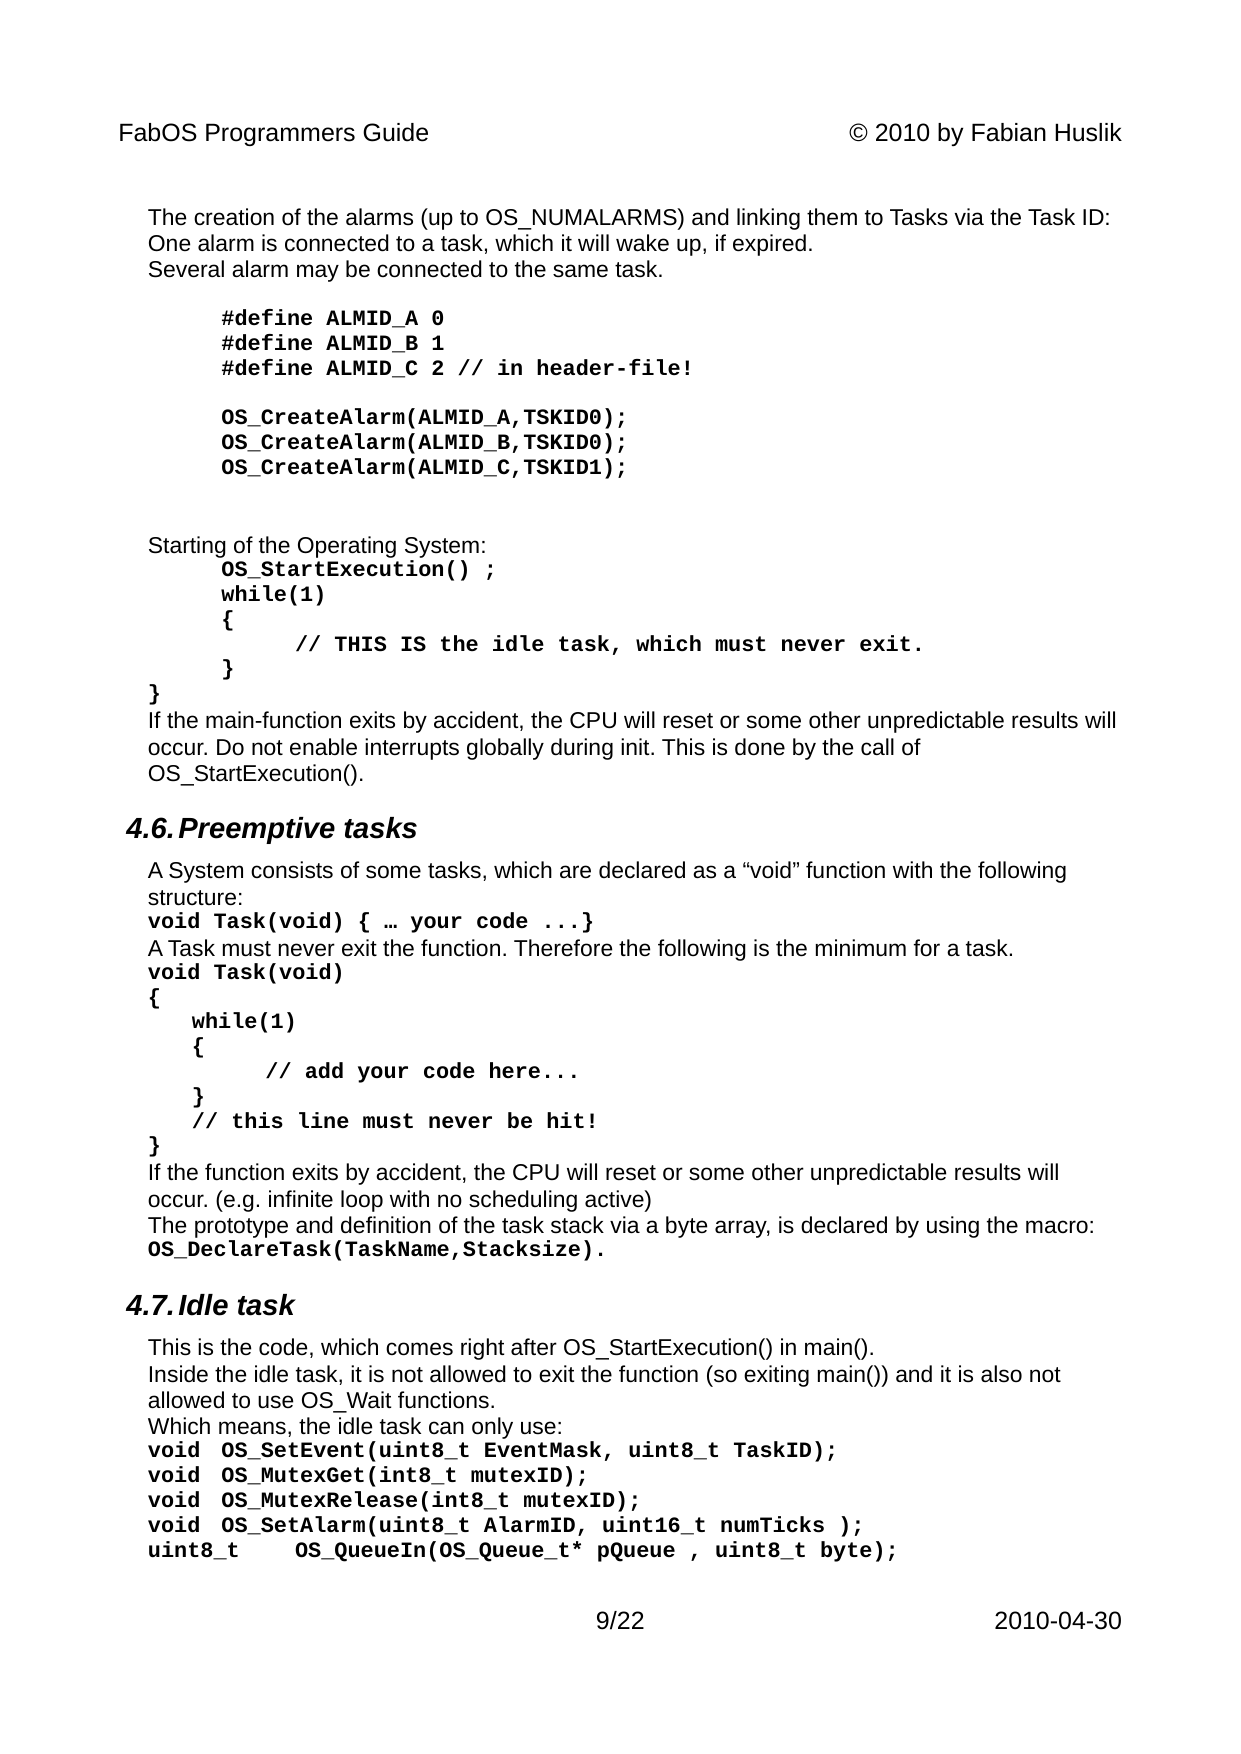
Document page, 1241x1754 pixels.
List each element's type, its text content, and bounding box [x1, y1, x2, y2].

text void Task(void) [148, 961, 1122, 986]
text OS_CreateAlarm(ALMID_C,TSKID1); [148, 456, 1122, 481]
text void Task(void) { … your code ...} [148, 910, 1122, 935]
text } [148, 1134, 1122, 1159]
text while(1) [148, 583, 1122, 608]
text } [192, 1085, 1122, 1110]
text The creation of the alarms (up to OS_NUMALARMS) and linking them to Tasks via the Task ID: [148, 203, 1122, 230]
text This is the code, which comes right after OS_StartExecution() in main(). [148, 1334, 1122, 1361]
text #define ALMID_C 2 // in header-file! [148, 357, 1122, 382]
text uint8_t OS_QueueIn(OS_Queue_t* pQueue , uint8_t byte); [148, 1539, 1122, 1564]
text OS_CreateAlarm(ALMID_B,TSKID0); [148, 431, 1122, 456]
text The prototype and definition of the task stack via a byte array, is declared by using the macro: [148, 1212, 1122, 1238]
text Several alarm may be connected to the same task. [148, 256, 1122, 282]
text void OS_SetAlarm(uint8_t AlarmID, uint16_t numTicks ); [148, 1514, 1122, 1539]
text OS_CreateAlarm(ALMID_A,TSKID0); [148, 406, 1122, 431]
text } [148, 657, 1122, 682]
text { [148, 608, 1122, 633]
text { [148, 986, 1122, 1011]
subtitle Idle task [118, 1288, 1122, 1322]
text One alarm is connected to a task, which it will wake up, if expired. [148, 230, 1122, 256]
text void OS_MutexRelease(int8_t mutexID); [148, 1489, 1122, 1514]
text // add your code here... [192, 1060, 1122, 1085]
text #define ALMID_A 0 [148, 307, 1122, 332]
text void OS_MutexGet(int8_t mutexID); [148, 1464, 1122, 1489]
text OS_DeclareTask(TaskName,Stacksize). [148, 1238, 1122, 1263]
text Which means, the idle task can only use: [148, 1413, 1122, 1440]
text // THIS IS the idle task, which must never exit. [148, 633, 1122, 657]
text A Task must never exit the function. Therefore the following is the minimum for a task. [148, 935, 1122, 961]
text If the function exits by accident, the CPU will reset or some other unpredictable results will occur. (e.g. infinite loop with no scheduling active) [148, 1159, 1122, 1212]
text void OS_SetEvent(uint8_t EventMask, uint8_t TaskID); [148, 1440, 1122, 1464]
text } [148, 682, 1122, 707]
text { [192, 1035, 1122, 1060]
text If the main-function exits by accident, the CPU will reset or some other unpredictable results will occur. Do not enable interrupts globally during init. This is done by the call of OS_StartExecution(). [148, 707, 1122, 786]
subtitle Preemptive tasks [118, 811, 1122, 845]
text while(1) [192, 1011, 1122, 1035]
text A System consists of some tasks, which are declared as a “void” function with the following structure: [148, 857, 1122, 910]
text #define ALMID_B 1 [148, 332, 1122, 357]
text Starting of the Operating System: [148, 532, 1122, 558]
text OS_StartExecution() ; [148, 558, 1122, 583]
text // this line must never be hit! [192, 1110, 1122, 1134]
text Inside the idle task, it is not allowed to exit the function (so exiting main()) and it is also not allowed to use OS_Wait functions. [148, 1361, 1122, 1413]
